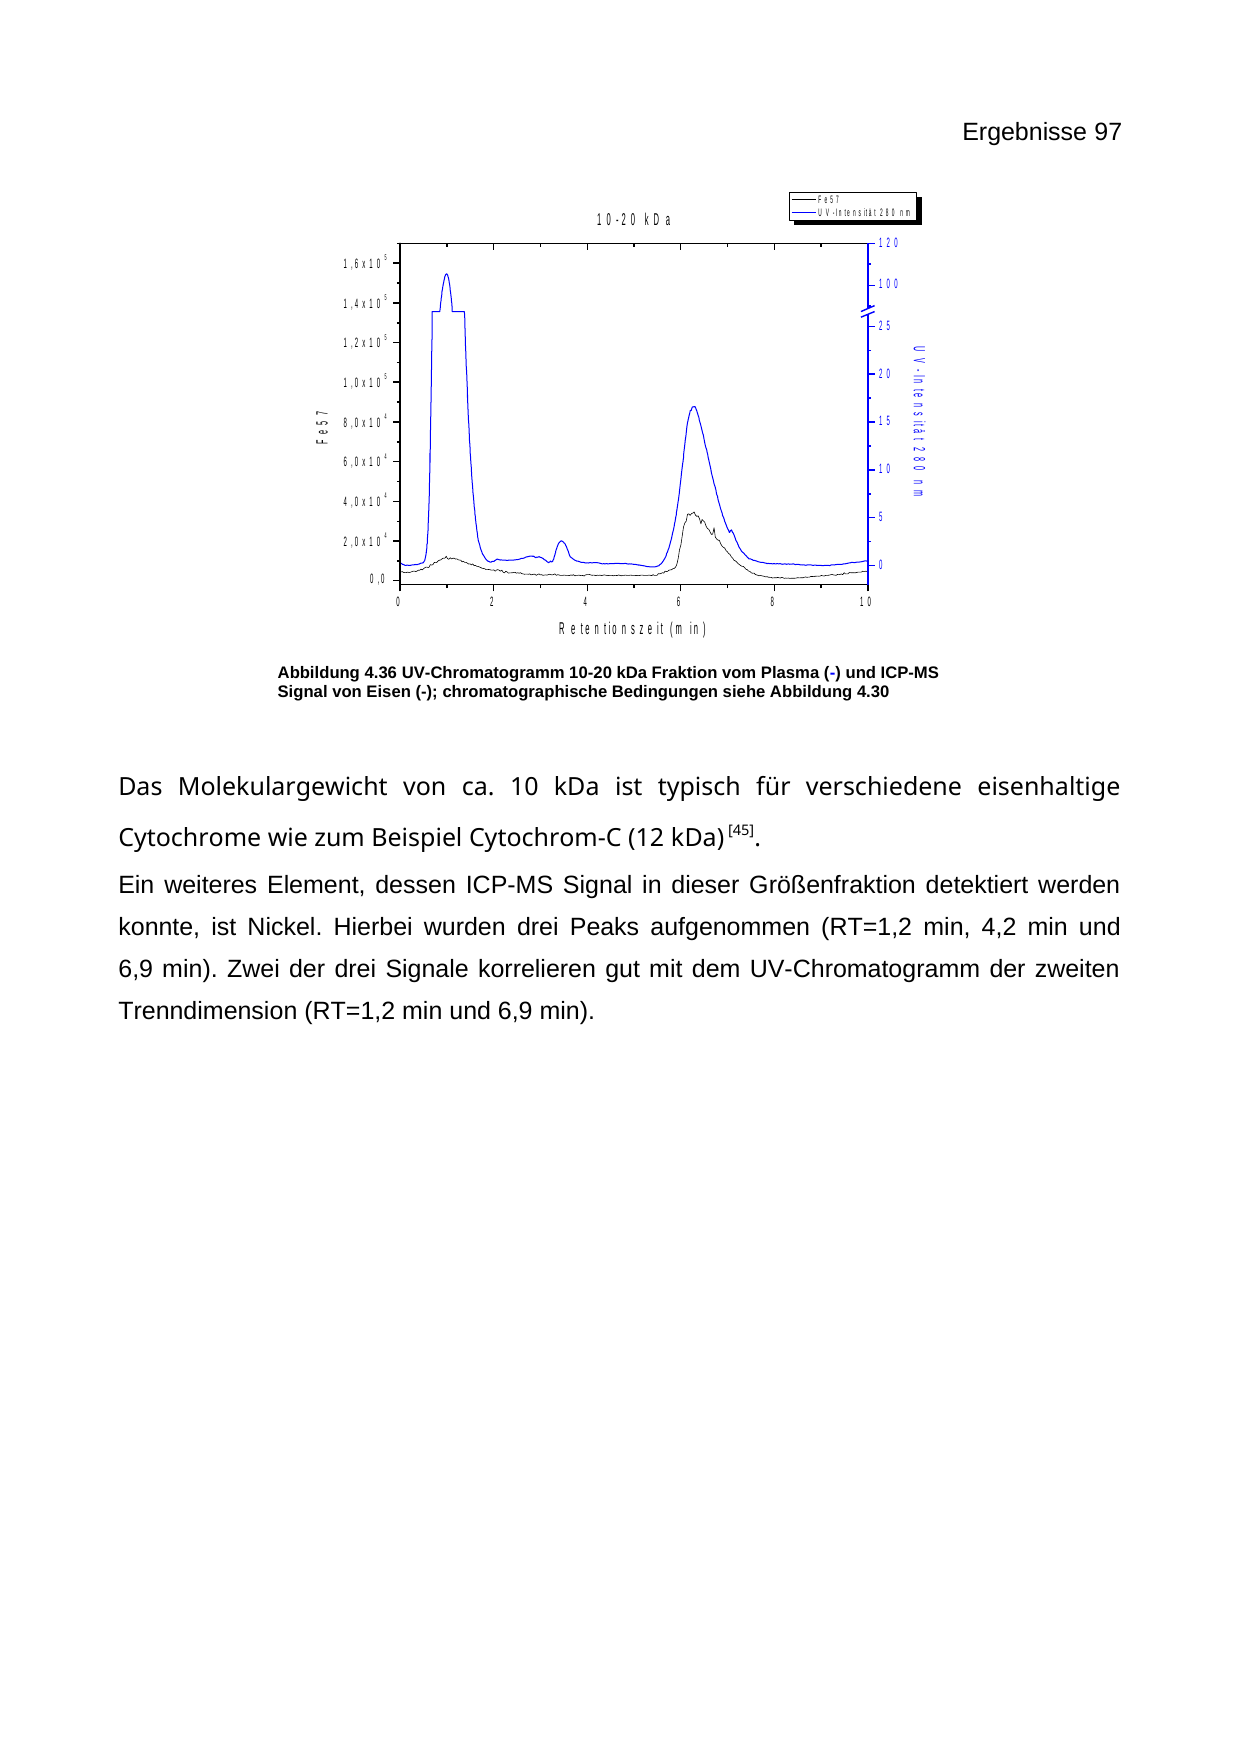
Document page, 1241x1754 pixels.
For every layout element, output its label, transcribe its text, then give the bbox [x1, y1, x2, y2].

text Ein weiteres Element, dessen ICP-MS Signal in dieser Größenfraktion detektiert werden konnte, ist Nickel. Hierbei wurden drei Peaks aufgenommen (RT=1,2 min, 4,2 min und 6,9 min). Zwei der drei Signale korrelieren gut mit dem UV-Chromatogramm der zweiten Trenndimension (RT=1,2 min und 6,9 min). [118, 871, 1122, 1025]
text Abbildung 4.36 UV-Chromatogramm 10-20 kDa Fraktion vom Plasma (-) und ICP-MS Signal von Eisen (-); chromatographische Bedingungen siehe Abbildung 4.30 [277, 188, 963, 701]
text Das Molekulargewicht von ca. 10 kDa ist typisch für verschiedene eisenhaltige Cytochrome wie zum Beispiel Cytochrom-C (12 kDa) [45]. [118, 769, 1122, 854]
